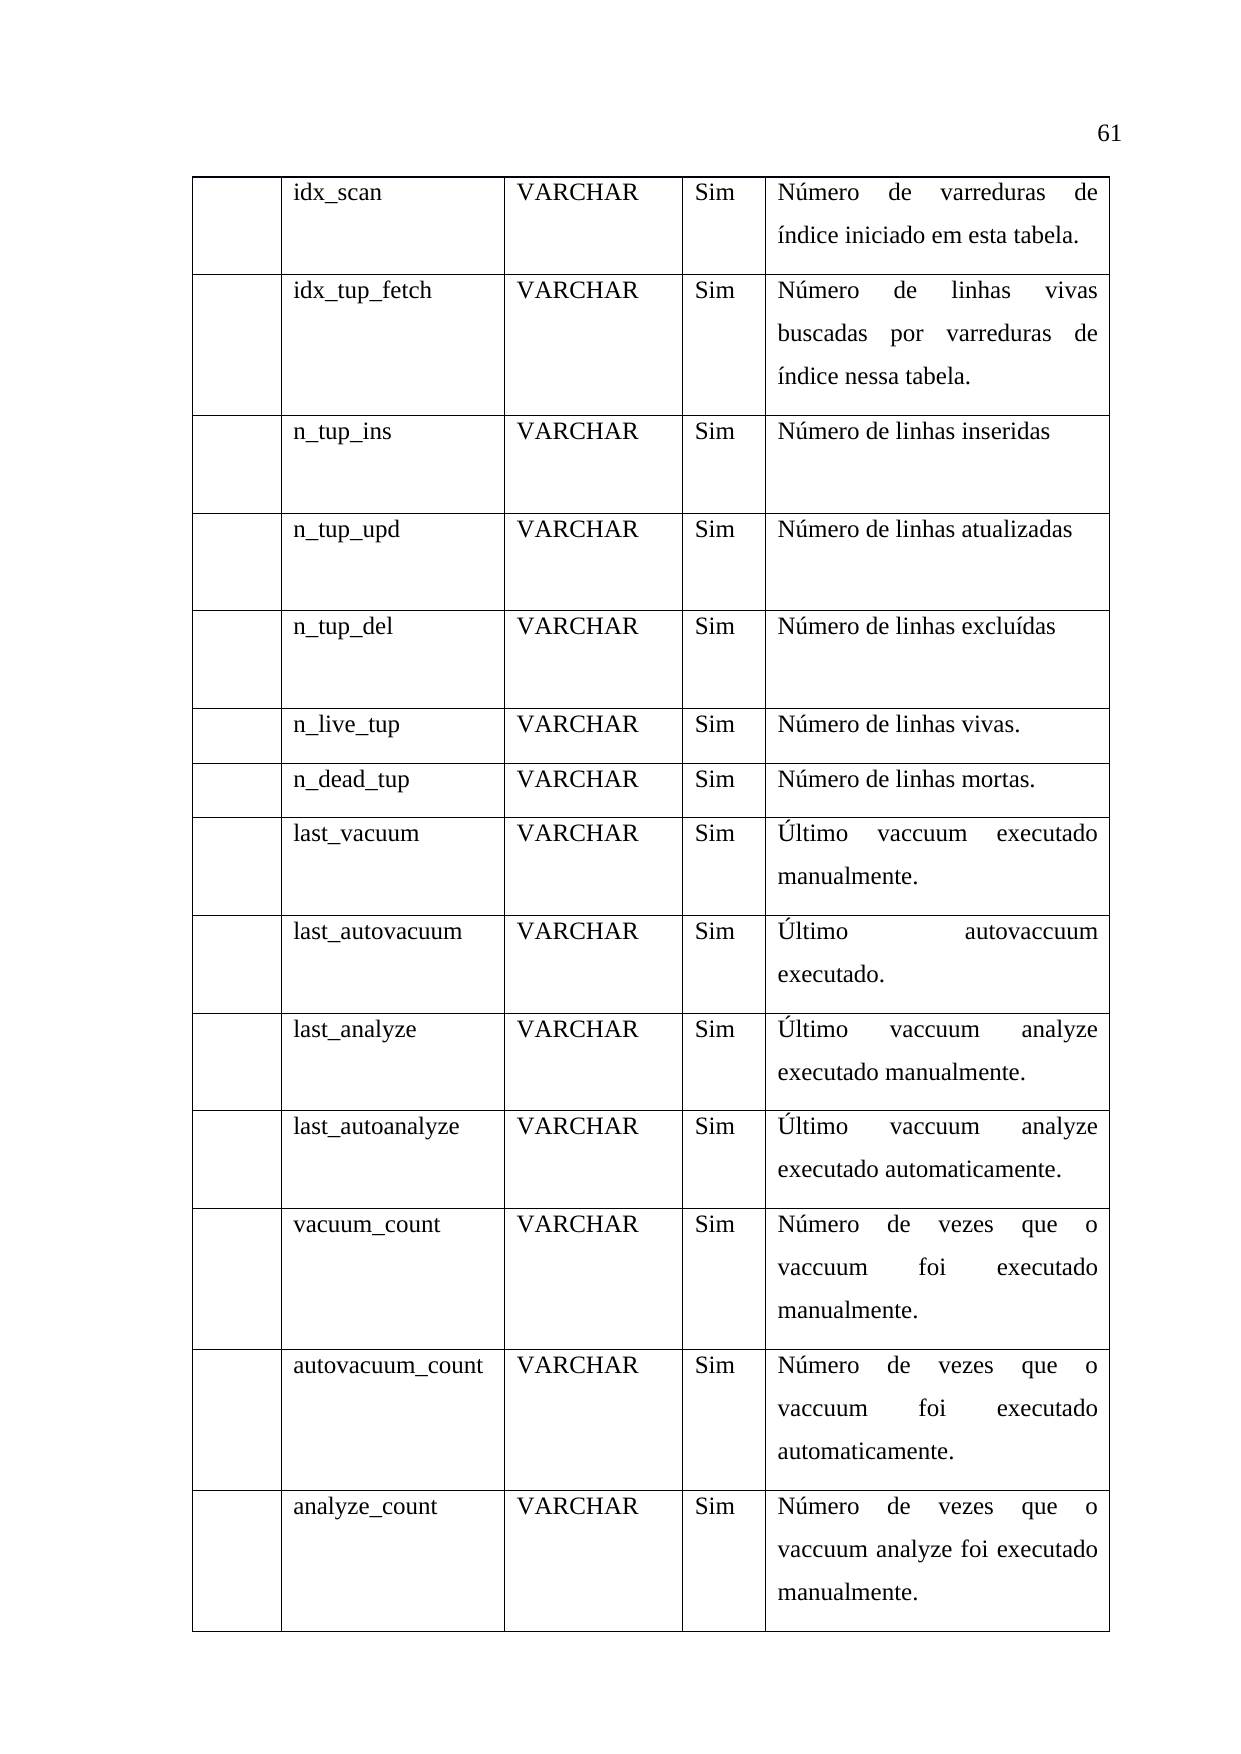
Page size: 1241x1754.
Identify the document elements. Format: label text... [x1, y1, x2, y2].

table_cell Último vaccuum analyze executado automaticamente. [766, 1111, 1109, 1208]
table_cell VARCHAR [505, 514, 682, 610]
table_cell [193, 275, 281, 415]
table_cell Sim [683, 178, 765, 274]
table_cell last_vacuum [282, 818, 504, 915]
table_cell idx_tup_fetch [282, 275, 504, 415]
table_cell Sim [683, 611, 765, 708]
table_cell last_analyze [282, 1014, 504, 1110]
table_cell Número de linhas mortas. [766, 764, 1109, 817]
table_cell Sim [683, 1350, 765, 1490]
table_cell [193, 1111, 281, 1208]
table_cell VARCHAR [505, 1209, 682, 1349]
table_cell analyze_count [282, 1491, 504, 1631]
table_cell n_tup_ins [282, 416, 504, 513]
table_cell VARCHAR [505, 1014, 682, 1110]
table_cell Sim [683, 275, 765, 415]
table_cell [193, 178, 281, 274]
table_cell Sim [683, 818, 765, 915]
table_cell Último vaccuum analyze executado manualmente. [766, 1014, 1109, 1110]
table_cell n_live_tup [282, 709, 504, 763]
table_cell Número de vezes que o vaccuum foi executado automaticamente. [766, 1350, 1109, 1490]
table_cell idx_scan [282, 178, 504, 274]
table_cell Último vaccuum executado manualmente. [766, 818, 1109, 915]
table_cell VARCHAR [505, 916, 682, 1013]
table_cell Sim [683, 514, 765, 610]
table_cell [193, 1491, 281, 1631]
table_cell last_autoanalyze [282, 1111, 504, 1208]
table_cell [193, 514, 281, 610]
table_cell vacuum_count [282, 1209, 504, 1349]
table_cell [193, 416, 281, 513]
table_cell [193, 709, 281, 763]
table_cell n_tup_upd [282, 514, 504, 610]
table_cell Sim [683, 416, 765, 513]
table_cell Sim [683, 1491, 765, 1631]
table_cell autovacuum_count [282, 1350, 504, 1490]
table_cell [193, 916, 281, 1013]
table_cell VARCHAR [505, 178, 682, 274]
table_cell [193, 1014, 281, 1110]
table_cell Sim [683, 1014, 765, 1110]
table_cell Sim [683, 916, 765, 1013]
table_cell n_dead_tup [282, 764, 504, 817]
table_cell Sim [683, 1111, 765, 1208]
table_cell Número de linhas inseridas [766, 416, 1109, 513]
table_cell [193, 1209, 281, 1349]
table_cell VARCHAR [505, 709, 682, 763]
table_cell Último autovaccuum executado. [766, 916, 1109, 1013]
table_cell Sim [683, 764, 765, 817]
table_cell Número de vezes que o vaccuum analyze foi executado manualmente. [766, 1491, 1109, 1631]
table_cell VARCHAR [505, 1111, 682, 1208]
table_cell VARCHAR [505, 416, 682, 513]
table_cell VARCHAR [505, 1350, 682, 1490]
table_cell VARCHAR [505, 611, 682, 708]
table_cell VARCHAR [505, 1491, 682, 1631]
table_cell [193, 818, 281, 915]
table_cell Número de varreduras de índice iniciado em esta tabela. [766, 178, 1109, 274]
table_cell [193, 764, 281, 817]
table_cell VARCHAR [505, 764, 682, 817]
table_cell Número de vezes que o vaccuum foi executado manualmente. [766, 1209, 1109, 1349]
table_cell VARCHAR [505, 275, 682, 415]
table_cell n_tup_del [282, 611, 504, 708]
table_cell Sim [683, 1209, 765, 1349]
table_cell [193, 1350, 281, 1490]
table_cell [193, 611, 281, 708]
table_cell VARCHAR [505, 818, 682, 915]
table_cell Sim [683, 709, 765, 763]
table_cell Número de linhas vivas. [766, 709, 1109, 763]
table_cell Número de linhas vivas buscadas por varreduras de índice nessa tabela. [766, 275, 1109, 415]
table_cell Número de linhas excluídas [766, 611, 1109, 708]
table_cell Número de linhas atualizadas [766, 514, 1109, 610]
table_cell last_autovacuum [282, 916, 504, 1013]
